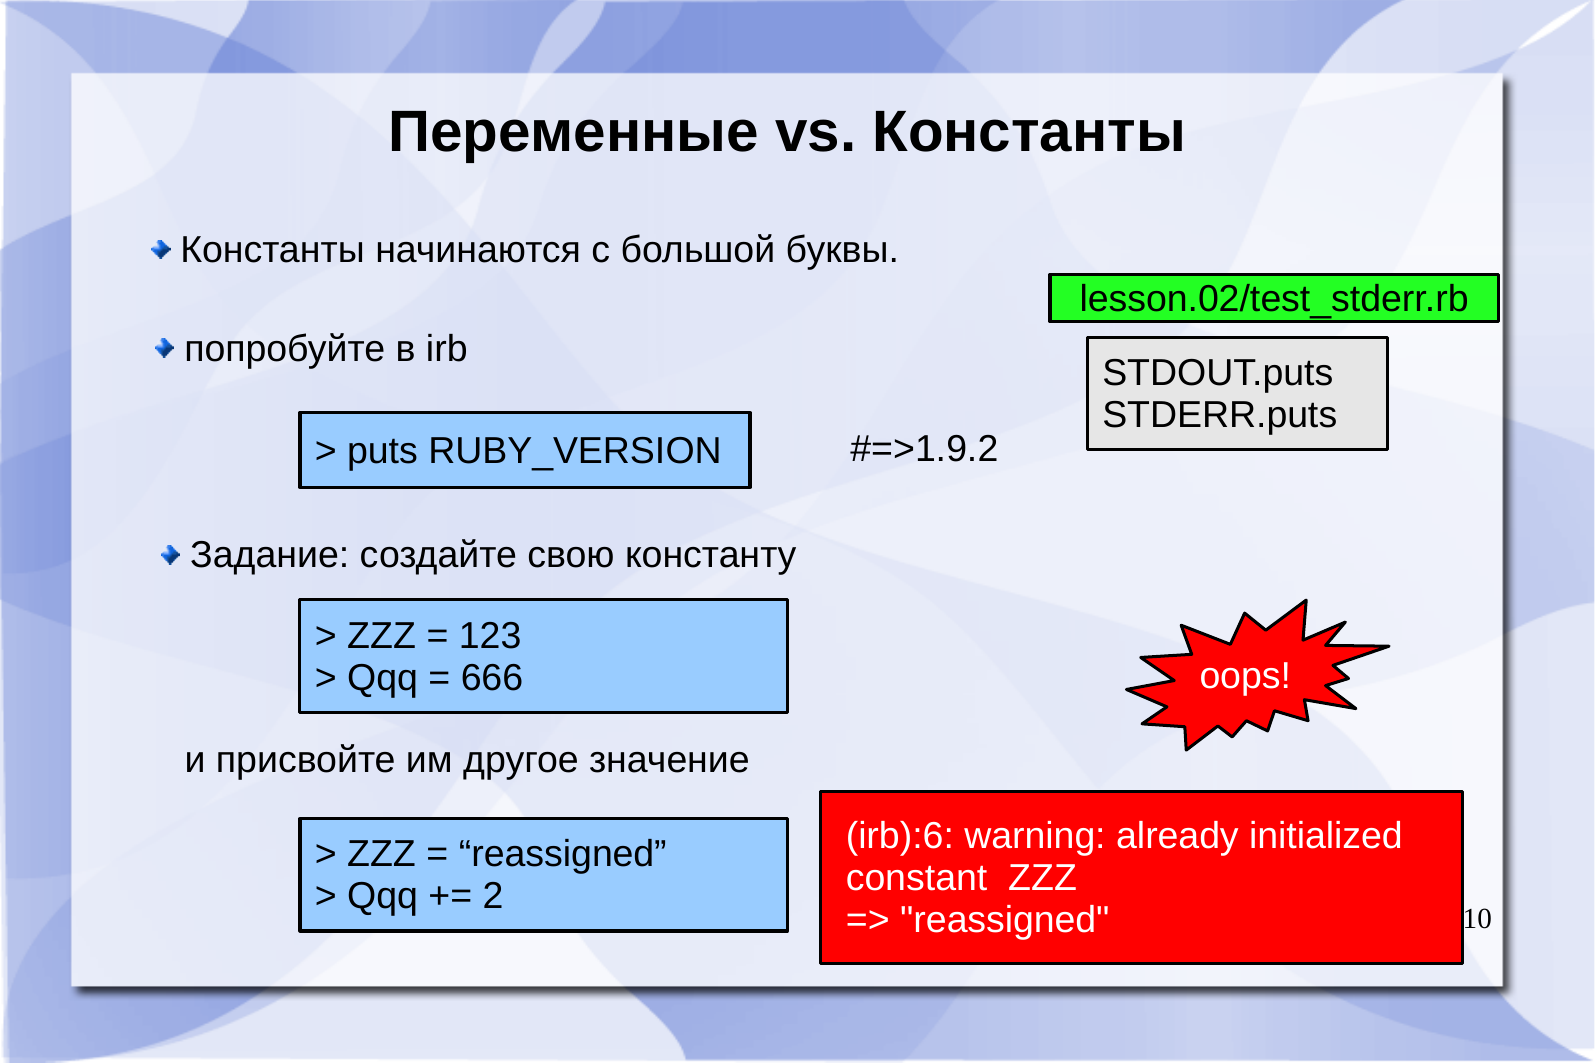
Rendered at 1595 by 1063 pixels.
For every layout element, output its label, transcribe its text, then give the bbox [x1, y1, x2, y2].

text_box Задание: создайте свою константу [146, 526, 813, 584]
text_box oops! [1126, 600, 1390, 751]
text_box и присвойте им другое значение [169, 730, 766, 788]
text_box lesson.02/test_stderr.rb [1050, 274, 1499, 322]
text_box > puts RUBY_VERSION [300, 412, 751, 488]
title Переменные vs. Константы [75, 75, 1501, 188]
text_box Константы начинаются с большой буквы. [136, 221, 1327, 279]
text_box (irb):6: warning: already initialized constant ZZZ => "reassigned" [820, 791, 1463, 964]
text_box > ZZZ = 123 > Qqq = 666 [299, 599, 788, 713]
text_box попробуйте в irb [140, 319, 483, 377]
picture [0, 0, 1595, 1063]
text_box #=>1.9.2 [835, 420, 1014, 478]
text_box > ZZZ = “reassigned” > Qqq += 2 [300, 818, 788, 932]
text_box STDOUT.puts STDERR.puts [1087, 337, 1388, 450]
